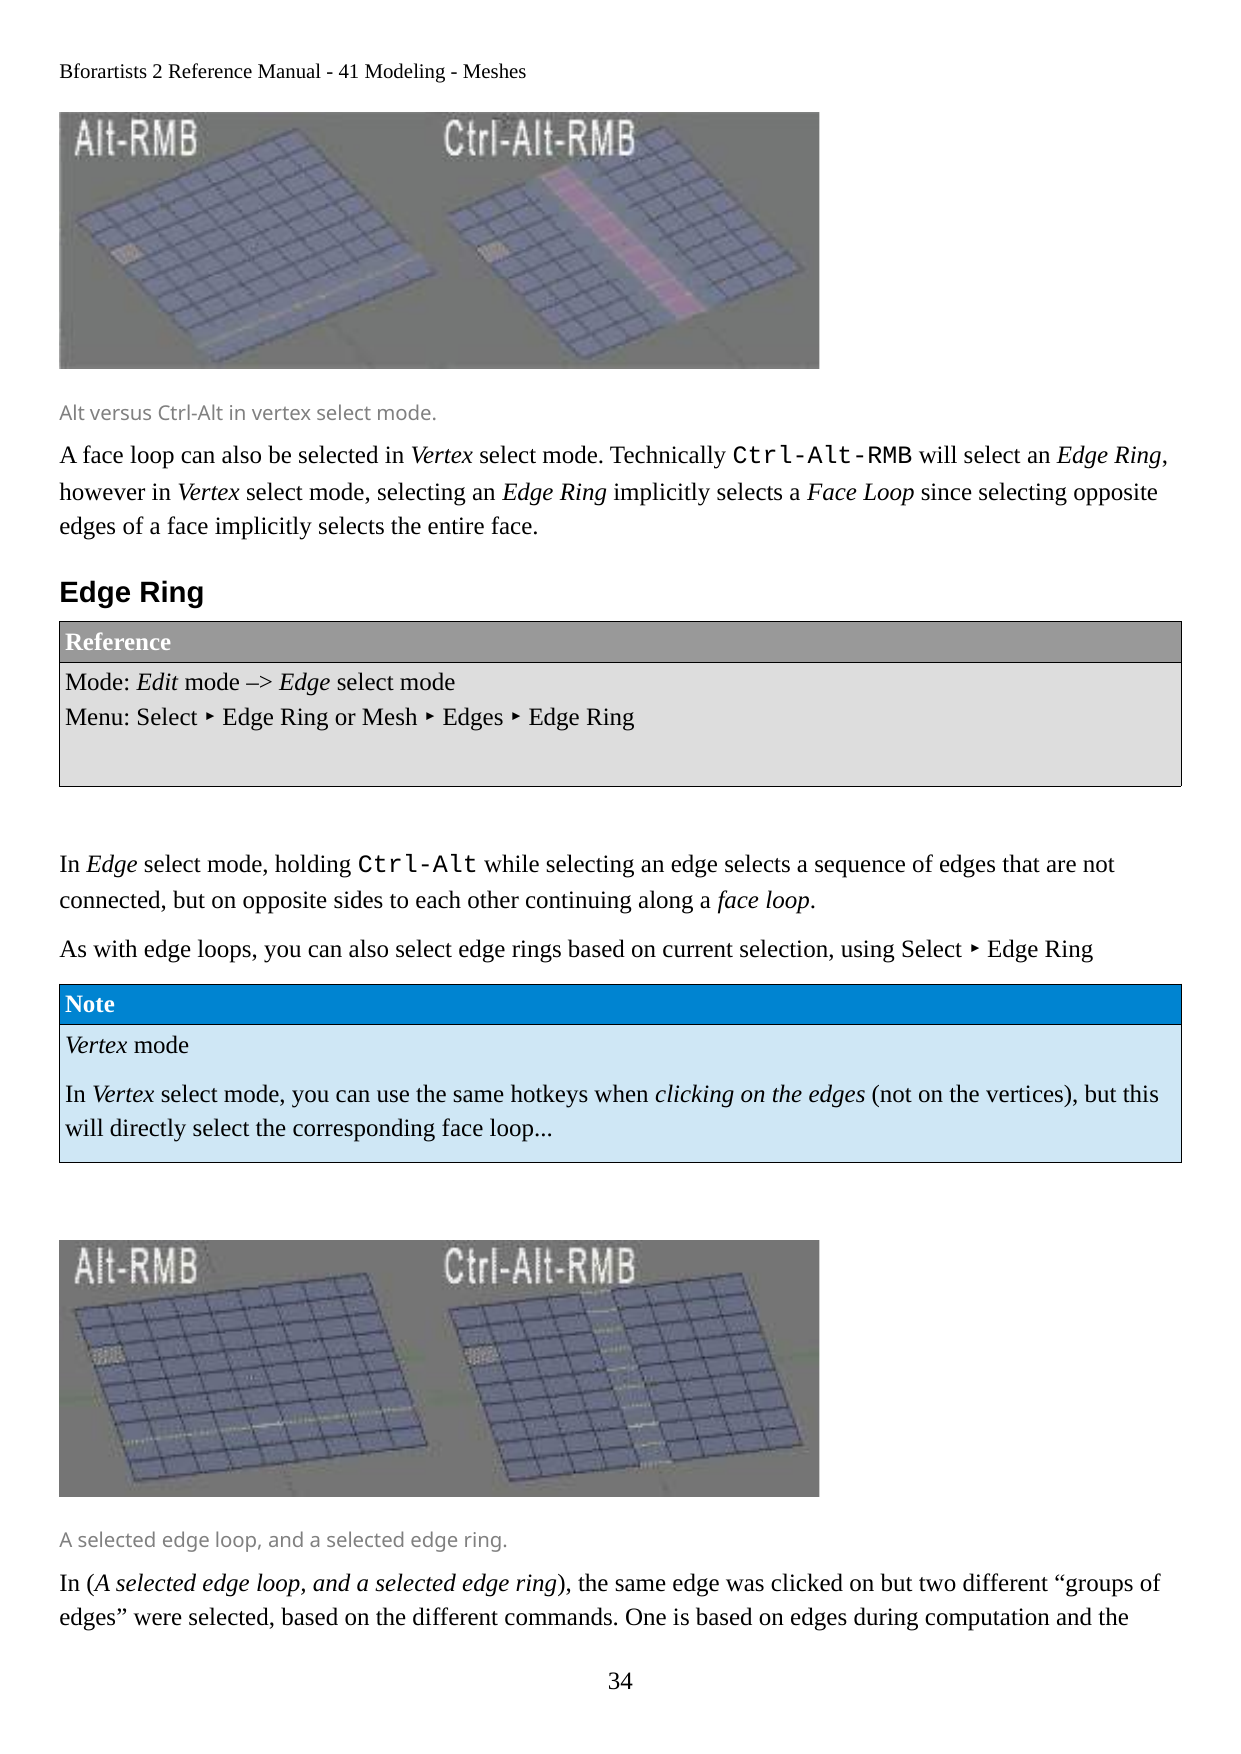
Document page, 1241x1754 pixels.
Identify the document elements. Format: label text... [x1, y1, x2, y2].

table_header Note [60, 985, 1181, 1024]
text In (A selected edge loop, and a selected edge ring), the same edge was clicked on but two different “groups of edges” were selected, based on the different commands. One is based on edges during computation and the [59, 1568, 1181, 1631]
subtitle Edge Ring [59, 575, 1181, 609]
text Alt versus Ctrl-Alt in vertex select mode. [59, 394, 1181, 426]
text A face loop can also be selected in Vertex select mode. Technically Ctrl-Alt-RMB will select an Edge Ring, however in Vertex select mode, selecting an Edge Ring implicitly selects a Face Loop since selecting opposite edges of a face implicitly selects the entire face. [59, 440, 1181, 540]
picture [59, 112, 820, 369]
table_header Reference [60, 622, 1181, 662]
text A selected edge loop, and a selected edge ring. [59, 1522, 1181, 1553]
picture [59, 1240, 820, 1497]
table_cell Vertex mode In Vertex select mode, you can use the same hotkeys when clicking on the edges (not on the vertices), but this will directly select the corresponding face loop... [60, 1025, 1181, 1162]
table_cell Mode: Edit mode –> Edge select mode Menu: Select ‣ Edge Ring or Mesh ‣ Edges ‣ Edge Ring [60, 663, 1181, 786]
text As with edge loops, you can also select edge rings based on current selection, using Select ‣ Edge Ring [59, 934, 1181, 963]
text In Edge select mode, holding Ctrl-Alt while selecting an edge selects a sequence of edges that are not connected, but on opposite sides to each other continuing along a face loop. [59, 849, 1181, 914]
